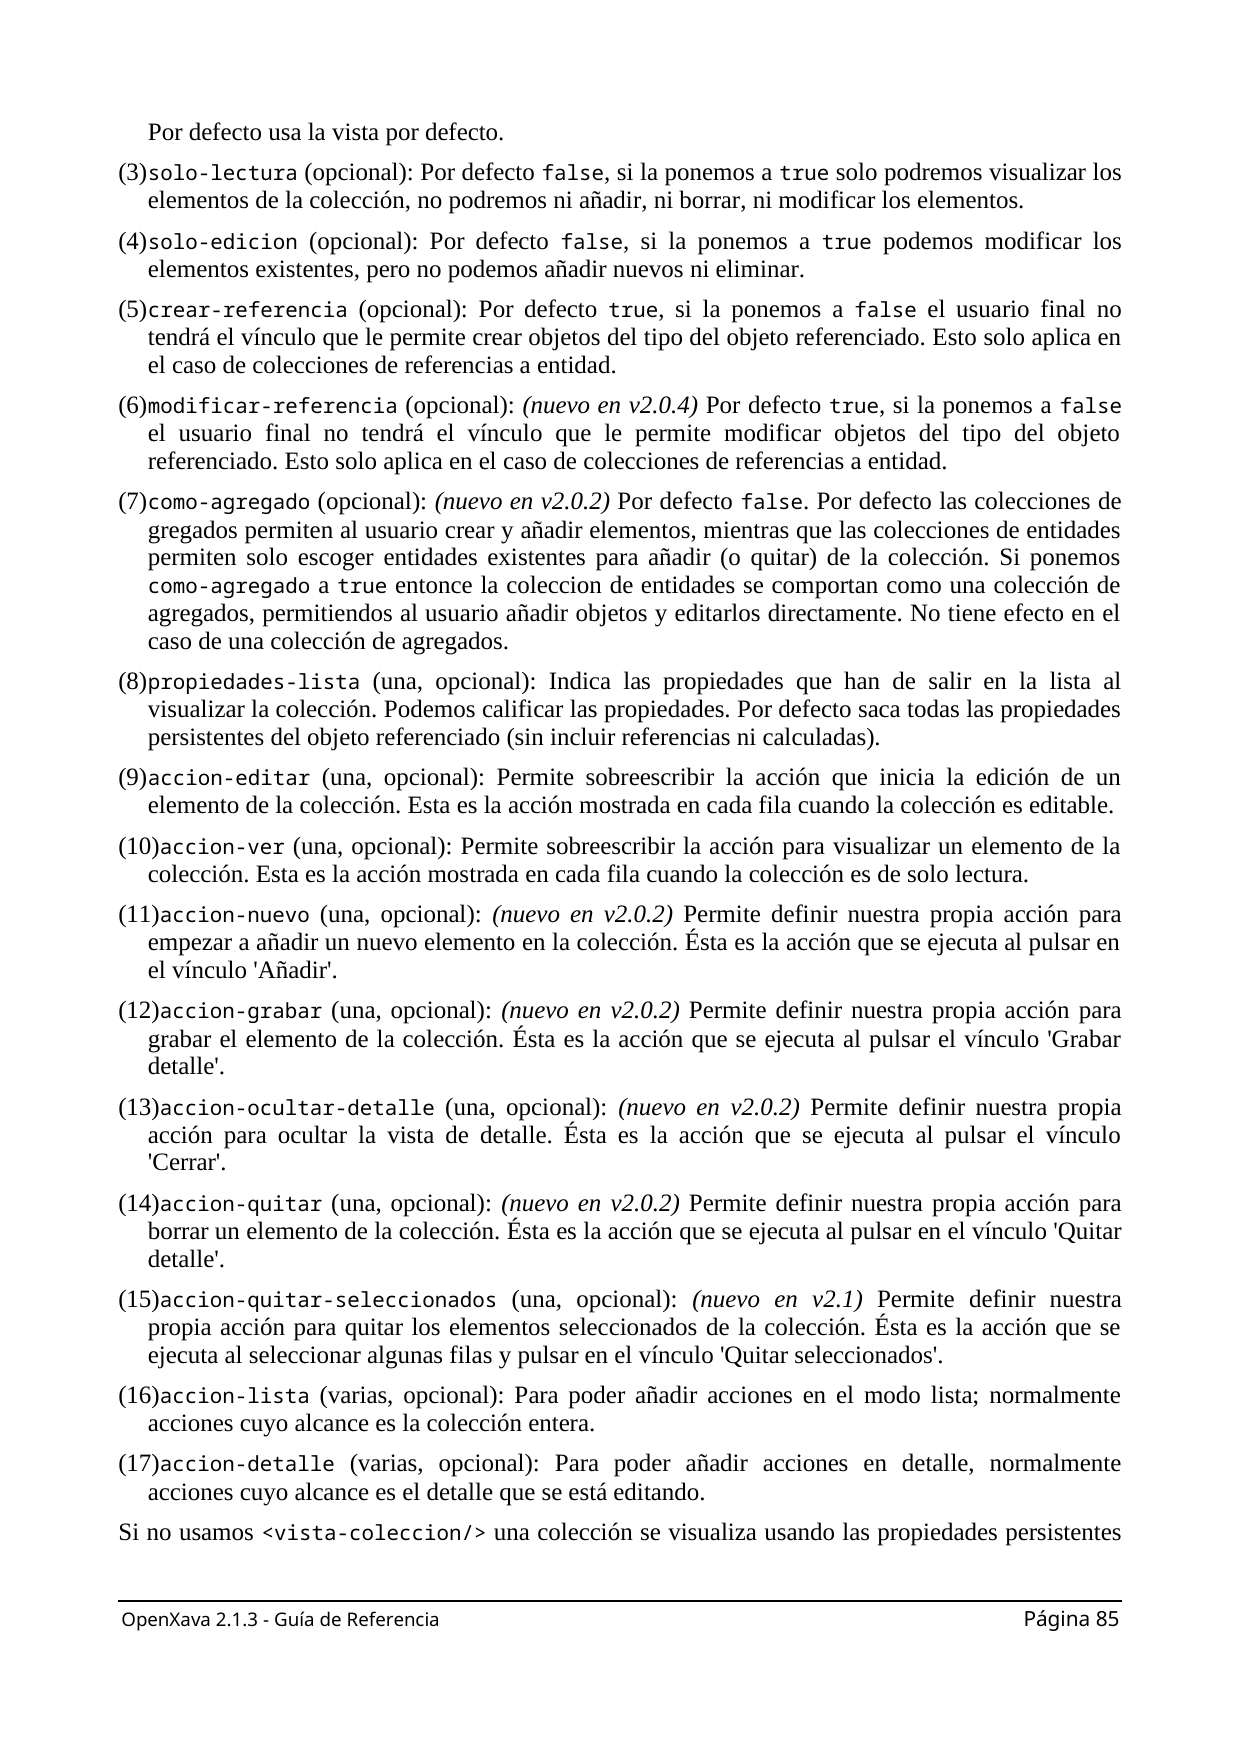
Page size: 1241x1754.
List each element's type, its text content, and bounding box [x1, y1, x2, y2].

list accion-lista (varias, opcional): Para poder añadir acciones en el modo lista; normalmente acciones cuyo alcance es la colección entera. [118, 1381, 1122, 1437]
list accion-grabar (una, opcional): (nuevo en v2.0.2) Permite definir nuestra propia acción para grabar el elemento de la colección. Ésta es la acción que se ejecuta al pulsar el vínculo 'Grabar detalle'. [118, 996, 1122, 1080]
list accion-ver (una, opcional): Permite sobreescribir la acción para visualizar un elemento de la colección. Esta es la acción mostrada en cada fila cuando la colección es de solo lectura. [118, 832, 1122, 888]
list modificar-referencia (opcional): (nuevo en v2.0.4) Por defecto true, si la ponemos a false el usuario final no tendrá el vínculo que le permite modificar objetos del tipo del objeto referenciado. Esto solo aplica en el caso de colecciones de referencias a entidad. [118, 391, 1122, 475]
text Si no usamos <vista-coleccion/> una colección se visualiza usando las propiedades persistentes [118, 1518, 1122, 1546]
list Por defecto usa la vista por defecto. [118, 118, 1122, 146]
list accion-detalle (varias, opcional): Para poder añadir acciones en detalle, normalmente acciones cuyo alcance es el detalle que se está editando. [118, 1449, 1122, 1505]
list accion-ocultar-detalle (una, opcional): (nuevo en v2.0.2) Permite definir nuestra propia acción para ocultar la vista de detalle. Ésta es la acción que se ejecuta al pulsar el vínculo 'Cerrar'. [118, 1093, 1122, 1176]
list solo-lectura (opcional): Por defecto false, si la ponemos a true solo podremos visualizar los elementos de la colección, no podremos ni añadir, ni borrar, ni modificar los elementos. [118, 158, 1122, 214]
list como-agregado (opcional): (nuevo en v2.0.2) Por defecto false. Por defecto las colecciones de gregados permiten al usuario crear y añadir elementos, mientras que las colecciones de entidades permiten solo escoger entidades existentes para añadir (o quitar) de la colección. Si ponemos como-agregado a true entonce la coleccion de entidades se comportan como una colección de agregados, permitiendos al usuario añadir objetos y editarlos directamente. No tiene efecto en el caso de una colección de agregados. [118, 487, 1122, 655]
list accion-quitar (una, opcional): (nuevo en v2.0.2) Permite definir nuestra propia acción para borrar un elemento de la colección. Ésta es la acción que se ejecuta al pulsar en el vínculo 'Quitar detalle'. [118, 1189, 1122, 1272]
list accion-nuevo (una, opcional): (nuevo en v2.0.2) Permite definir nuestra propia acción para empezar a añadir un nuevo elemento en la colección. Ésta es la acción que se ejecuta al pulsar en el vínculo 'Añadir'. [118, 900, 1122, 984]
list crear-referencia (opcional): Por defecto true, si la ponemos a false el usuario final no tendrá el vínculo que le permite crear objetos del tipo del objeto referenciado. Esto solo aplica en el caso de colecciones de referencias a entidad. [118, 295, 1122, 379]
list solo-edicion (opcional): Por defecto false, si la ponemos a true podemos modificar los elementos existentes, pero no podemos añadir nuevos ni eliminar. [118, 227, 1122, 283]
list propiedades-lista (una, opcional): Indica las propiedades que han de salir en la lista al visualizar la colección. Podemos calificar las propiedades. Por defecto saca todas las propiedades persistentes del objeto referenciado (sin incluir referencias ni calculadas). [118, 667, 1122, 751]
list accion-quitar-seleccionados (una, opcional): (nuevo en v2.1) Permite definir nuestra propia acción para quitar los elementos seleccionados de la colección. Ésta es la acción que se ejecuta al seleccionar algunas filas y pulsar en el vínculo 'Quitar seleccionados'. [118, 1285, 1122, 1368]
list accion-editar (una, opcional): Permite sobreescribir la acción que inicia la edición de un elemento de la colección. Esta es la acción mostrada en cada fila cuando la colección es editable. [118, 763, 1122, 819]
